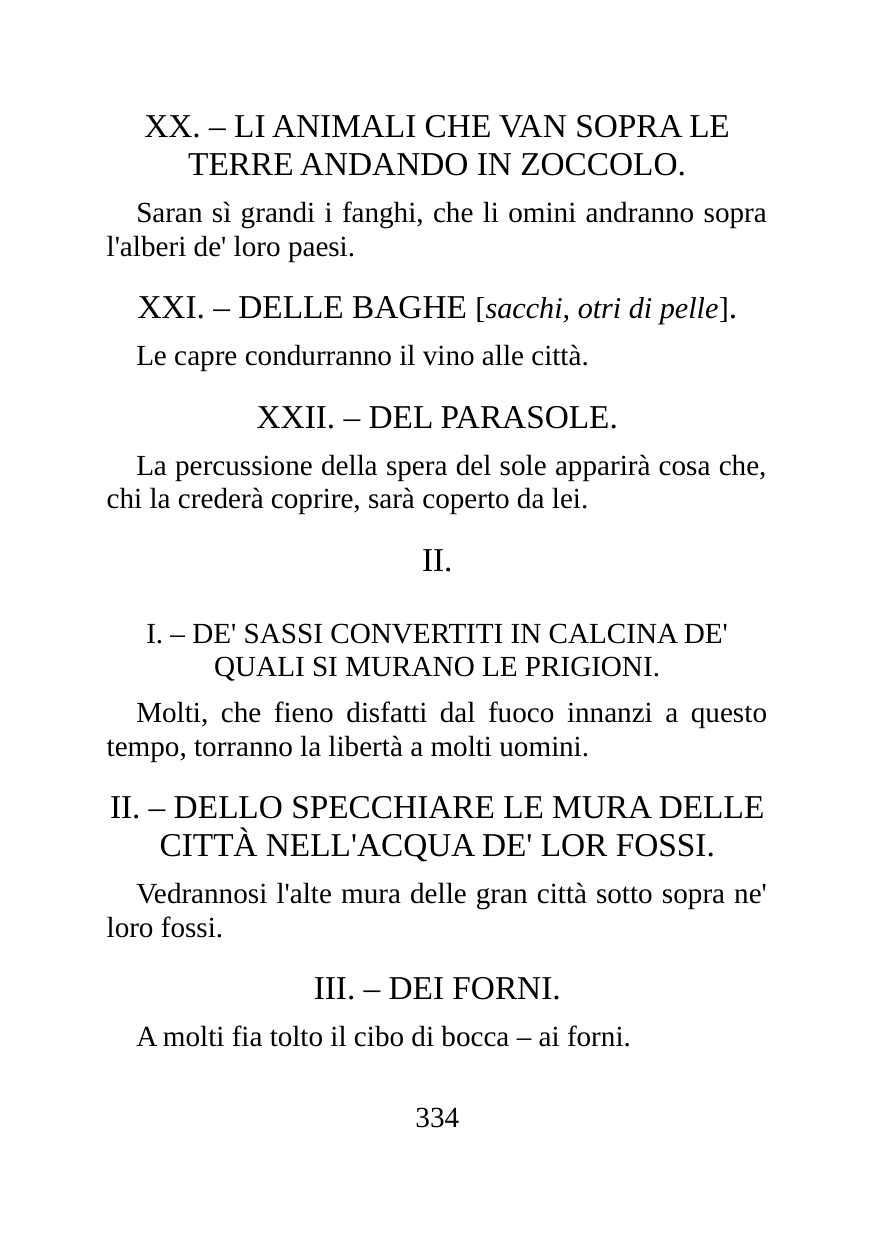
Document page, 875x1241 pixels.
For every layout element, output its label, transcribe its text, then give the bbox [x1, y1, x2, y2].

subtitle III. ‒ DEI FORNI. [106, 969, 768, 1007]
text Saran sì grandi i fanghi, che li omini andranno sopra l'alberi de' loro paesi. [106, 196, 768, 263]
subtitle II. ‒ DELLO SPECCHIARE LE MURA DELLE CITTÀ NELL'ACQUA DE' LOR FOSSI. [106, 787, 768, 864]
text Molti, che fieno disfatti dal fuoco innanzi a questo tempo, torranno la libertà a molti uomini. [106, 695, 768, 762]
subtitle XXI. ‒ DELLE BAGHE [sacchi, otri di pelle]. [106, 288, 768, 326]
text A molti fia tolto il cibo di bocca ‒ ai forni. [106, 1019, 768, 1053]
text Vedrannosi l'alte mura delle gran città sotto sopra ne' loro fossi. [106, 877, 768, 944]
text Le capre condurranno il vino alle città. [106, 338, 768, 372]
subtitle XXII. ‒ DEL PARASOLE. [106, 397, 768, 435]
subtitle II. [106, 540, 768, 578]
text La percussione della spera del sole apparirà cosa che, chi la crederà coprire, sarà coperto da lei. [106, 448, 768, 515]
subtitle I. ‒ DE' SASSI CONVERTITI IN CALCINA DE' QUALI SI MURANO LE PRIGIONI. [106, 616, 768, 683]
subtitle XX. ‒ LI ANIMALI CHE VAN SOPRA LE TERRE ANDANDO IN ZOCCOLO. [106, 106, 768, 183]
